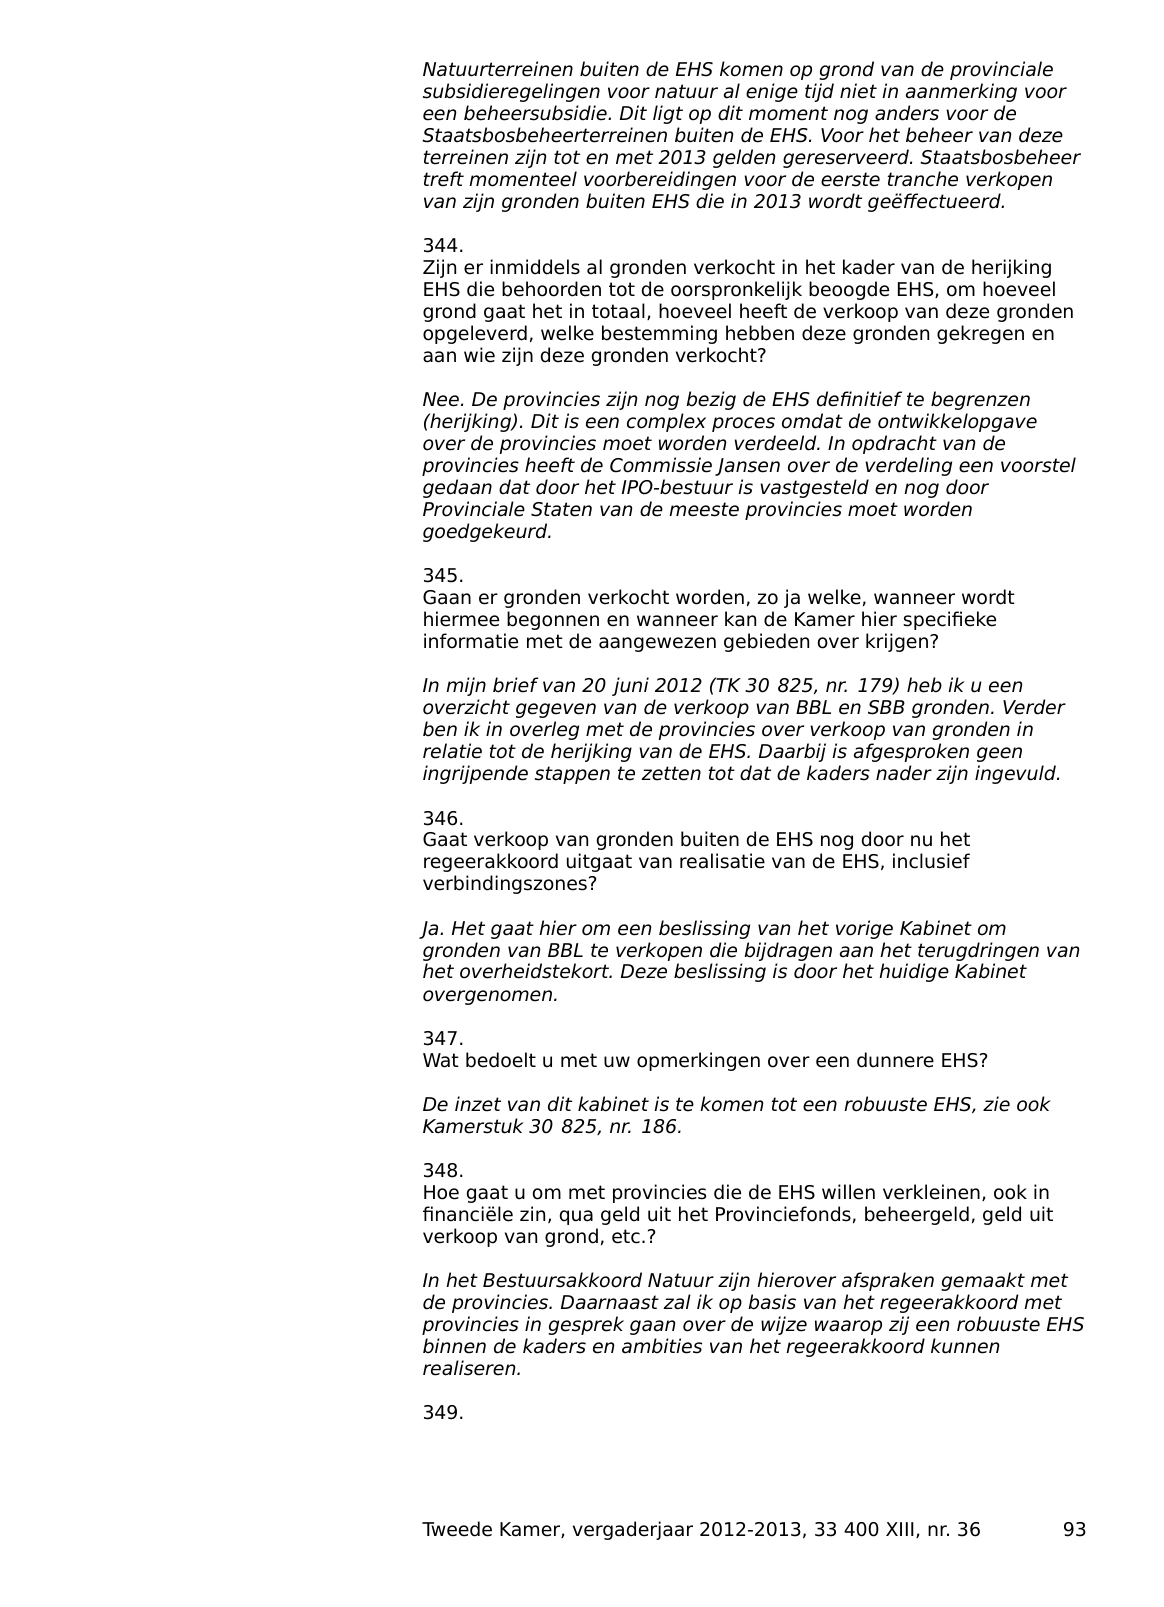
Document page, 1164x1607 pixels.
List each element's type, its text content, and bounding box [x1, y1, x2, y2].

text Ja. Het gaat hier om een beslissing van het vorige Kabinet om gronden van BBL te verkopen die bijdragen aan het terugdringen van het overheidstekort. Deze beslissing is door het huidige Kabinet overgenomen. [422, 917, 1087, 1005]
text Wat bedoelt u met uw opmerkingen over een dunnere EHS? [422, 1049, 1087, 1072]
text Hoe gaat u om met provincies die de EHS willen verkleinen, ook in financiële zin, qua geld uit het Provinciefonds, beheergeld, geld uit verkoop van grond, etc.? [422, 1182, 1087, 1248]
text Nee. De provincies zijn nog bezig de EHS definitief te begrenzen (herijking). Dit is een complex proces omdat de ontwikkelopgave over de provincies moet worden verdeeld. In opdracht van de provincies heeft de Commissie Jansen over de verdeling een voorstel gedaan dat door het IPO-bestuur is vastgesteld en nog door Provinciale Staten van de meeste provincies moet worden goedgekeurd. [422, 389, 1087, 543]
text 349. [422, 1402, 1087, 1424]
text Zijn er inmiddels al gronden verkocht in het kader van de herijking EHS die behoorden tot de oorspronkelijk beoogde EHS, om hoeveel grond gaat het in totaal, hoeveel heeft de verkoop van deze gronden opgeleverd, welke bestemming hebben deze gronden gekregen en aan wie zijn deze gronden verkocht? [422, 257, 1087, 367]
text In het Bestuursakkoord Natuur zijn hierover afspraken gemaakt met de provincies. Daarnaast zal ik op basis van het regeerakkoord met provincies in gesprek gaan over de wijze waarop zij een robuuste EHS binnen de kaders en ambities van het regeerakkoord kunnen realiseren. [422, 1270, 1087, 1380]
text Gaan er gronden verkocht worden, zo ja welke, wanneer wordt hiermee begonnen en wanneer kan de Kamer hier specifieke informatie met de aangewezen gebieden over krijgen? [422, 587, 1087, 653]
text Natuurterreinen buiten de EHS komen op grond van de provinciale subsidieregelingen voor natuur al enige tijd niet in aanmerking voor een beheersubsidie. Dit ligt op dit moment nog anders voor de Staatsbosbeheerterreinen buiten de EHS. Voor het beheer van deze terreinen zijn tot en met 2013 gelden gereserveerd. Staatsbosbeheer treft momenteel voorbereidingen voor de eerste tranche verkopen van zijn gronden buiten EHS die in 2013 wordt geëffectueerd. [422, 59, 1087, 213]
text In mijn brief van 20 juni 2012 (TK 30 825, nr. 179) heb ik u een overzicht gegeven van de verkoop van BBL en SBB gronden. Verder ben ik in overleg met de provincies over verkoop van gronden in relatie tot de herijking van de EHS. Daarbij is afgesproken geen ingrijpende stappen te zetten tot dat de kaders nader zijn ingevuld. [422, 675, 1087, 785]
text 344. [422, 235, 1087, 257]
text 346. [422, 807, 1087, 829]
text De inzet van dit kabinet is te komen tot een robuuste EHS, zie ook Kamerstuk 30 825, nr. 186. [422, 1094, 1087, 1138]
text 345. [422, 565, 1087, 587]
text 348. [422, 1160, 1087, 1182]
text 347. [422, 1028, 1087, 1049]
text Gaat verkoop van gronden buiten de EHS nog door nu het regeerakkoord uitgaat van realisatie van de EHS, inclusief verbindingszones? [422, 829, 1087, 895]
